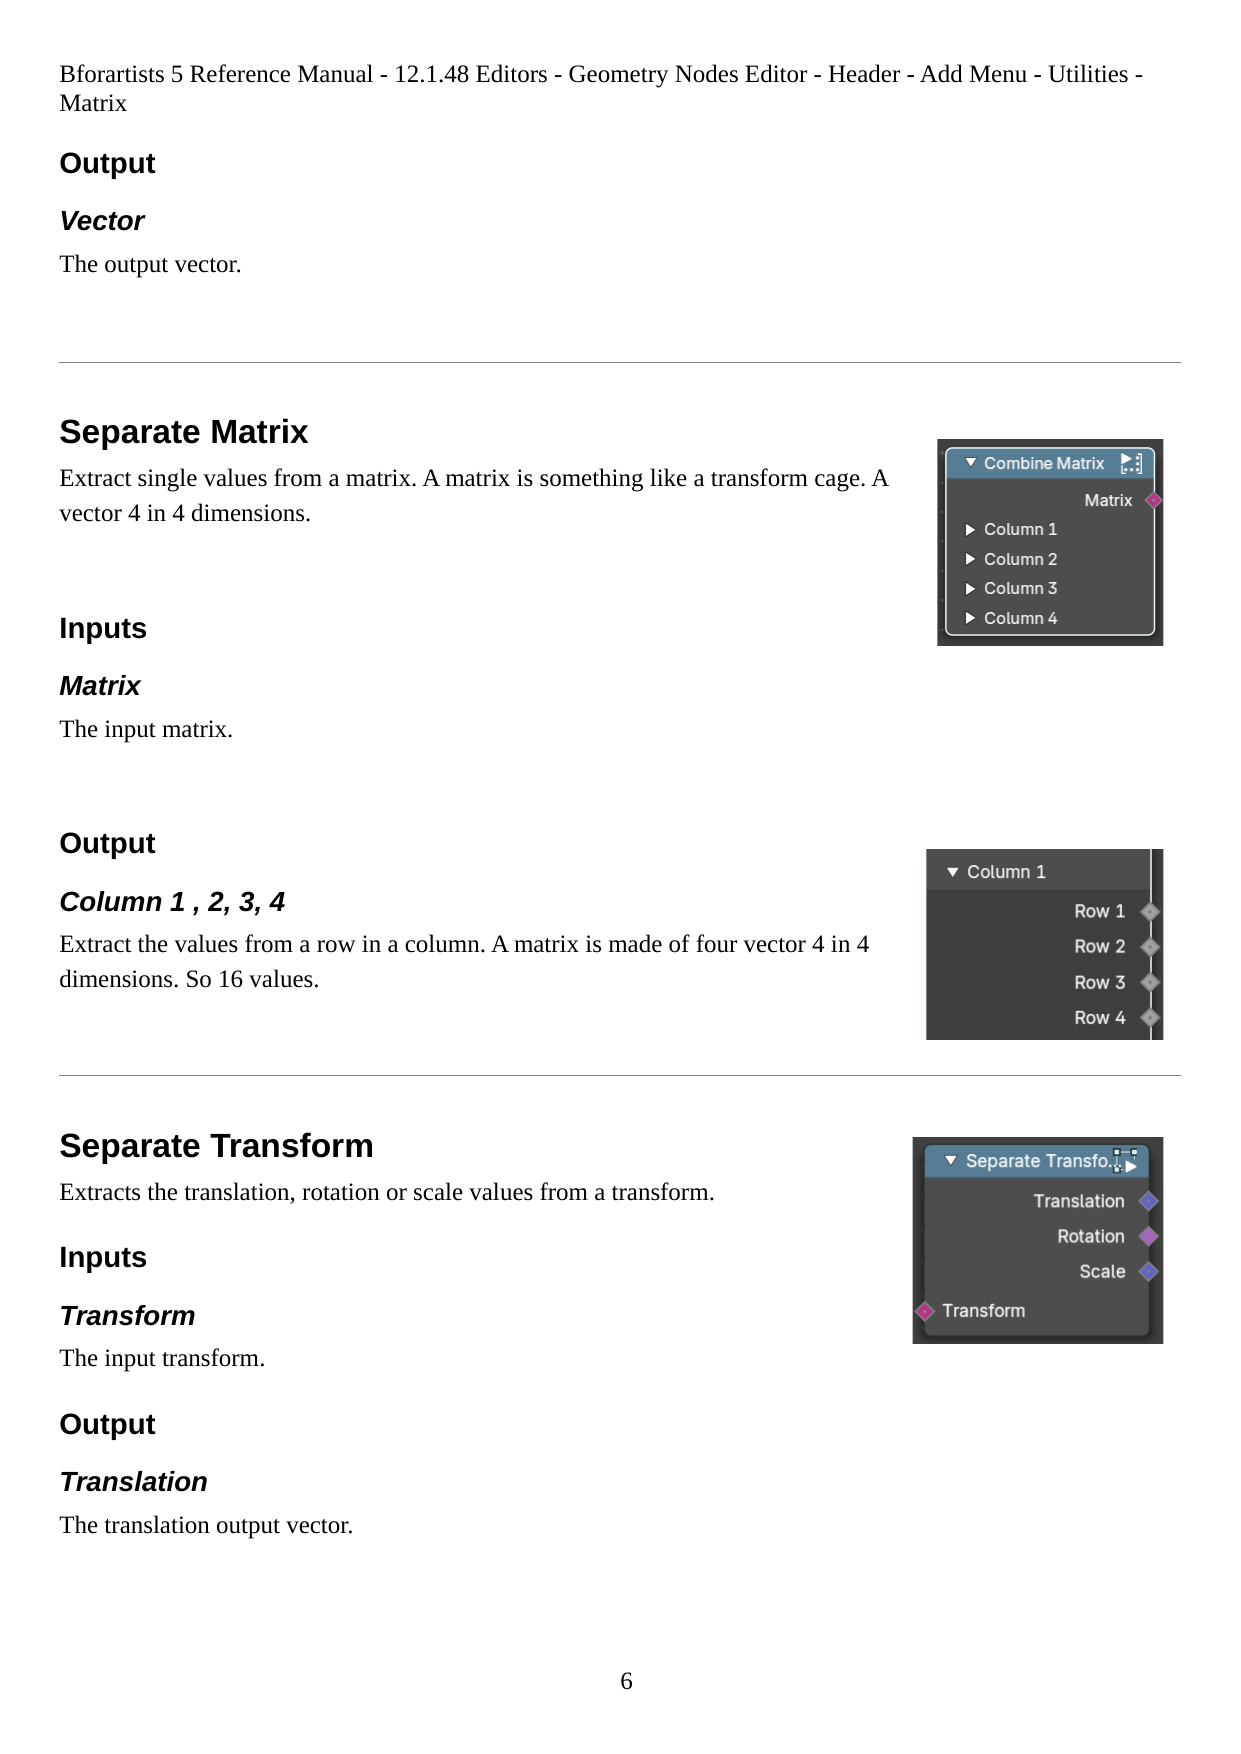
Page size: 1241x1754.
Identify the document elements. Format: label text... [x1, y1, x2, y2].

subtitle Matrix [59, 669, 1181, 701]
subtitle Output [59, 826, 1181, 860]
subtitle Output [59, 146, 1181, 180]
subtitle Separate Matrix [59, 412, 1181, 451]
subtitle [1164, 1299, 1181, 1331]
picture [937, 439, 1164, 646]
text Extract single values from a matrix. A matrix is something like a transform cage. A vector 4 in 4 dimensions. [59, 463, 937, 527]
text Extracts the translation, rotation or scale values from a transform. [59, 1177, 912, 1205]
picture [912, 1137, 1164, 1344]
picture [925, 849, 1164, 1040]
text The input transform. [59, 1343, 1181, 1372]
subtitle Inputs [59, 1240, 912, 1274]
subtitle Separate Transform [59, 1125, 1181, 1164]
subtitle Vector [59, 205, 1181, 237]
subtitle Translation [59, 1466, 1181, 1498]
subtitle [1164, 885, 1181, 917]
subtitle Column 1 , 2, 3, 4 [59, 885, 925, 917]
text The output vector. [59, 249, 1181, 278]
subtitle [1164, 1240, 1181, 1274]
subtitle Transform [59, 1299, 912, 1331]
text Extract the values from a row in a column. A matrix is made of four vector 4 in 4 dimensions. So 16 values. [59, 929, 925, 993]
subtitle [1164, 611, 1181, 644]
subtitle Output [59, 1407, 1181, 1441]
text The input matrix. [59, 714, 1181, 742]
subtitle Inputs [59, 611, 937, 644]
text The translation output vector. [59, 1510, 1181, 1539]
